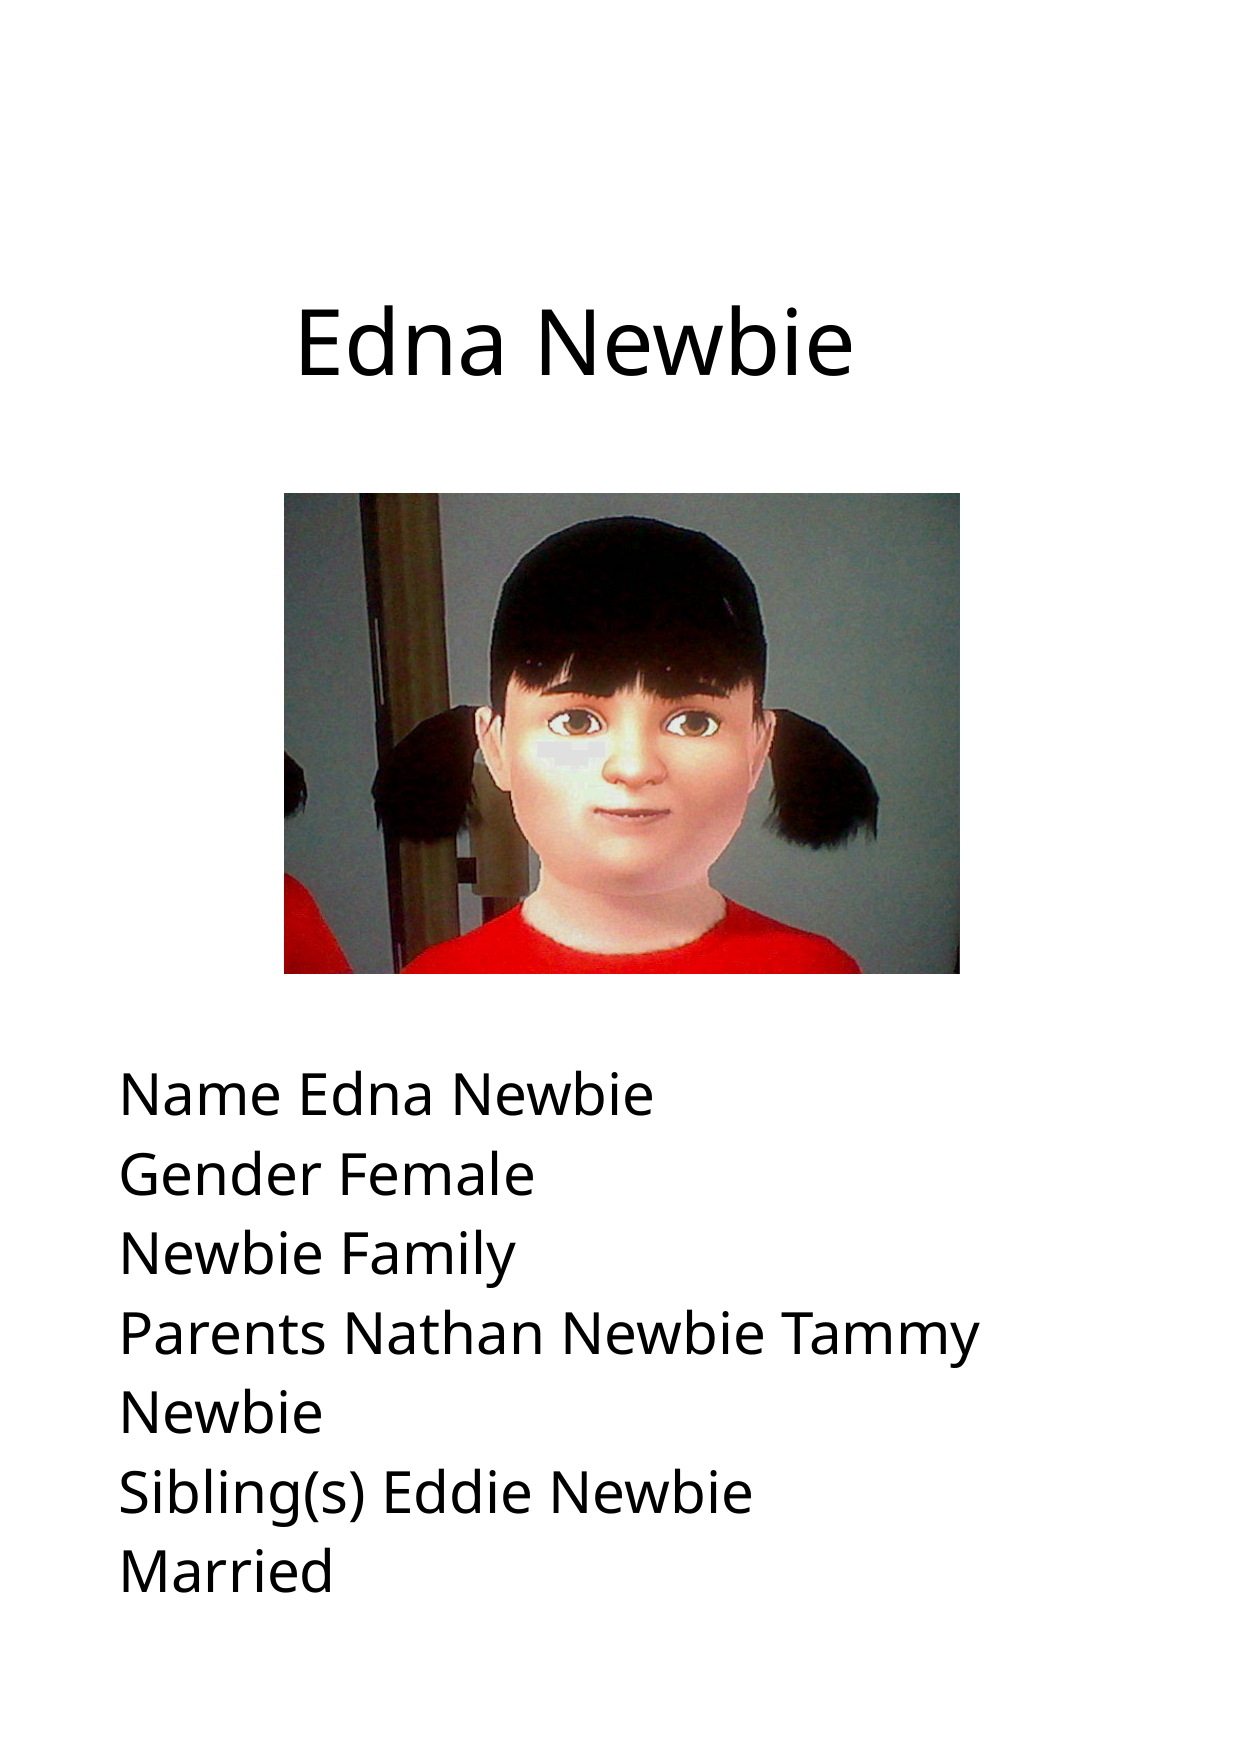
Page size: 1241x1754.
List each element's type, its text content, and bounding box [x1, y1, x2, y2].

text Sibling(s) Eddie Newbie [118, 1451, 1122, 1530]
text Newbie Family [118, 1212, 1122, 1292]
text Married [118, 1530, 1122, 1610]
text Edna Newbie [118, 277, 1122, 402]
text Name Edna Newbie [118, 1053, 1122, 1133]
text Gender Female [118, 1133, 1122, 1212]
picture [284, 493, 960, 974]
text Parents Nathan Newbie Tammy Newbie [118, 1292, 1122, 1451]
